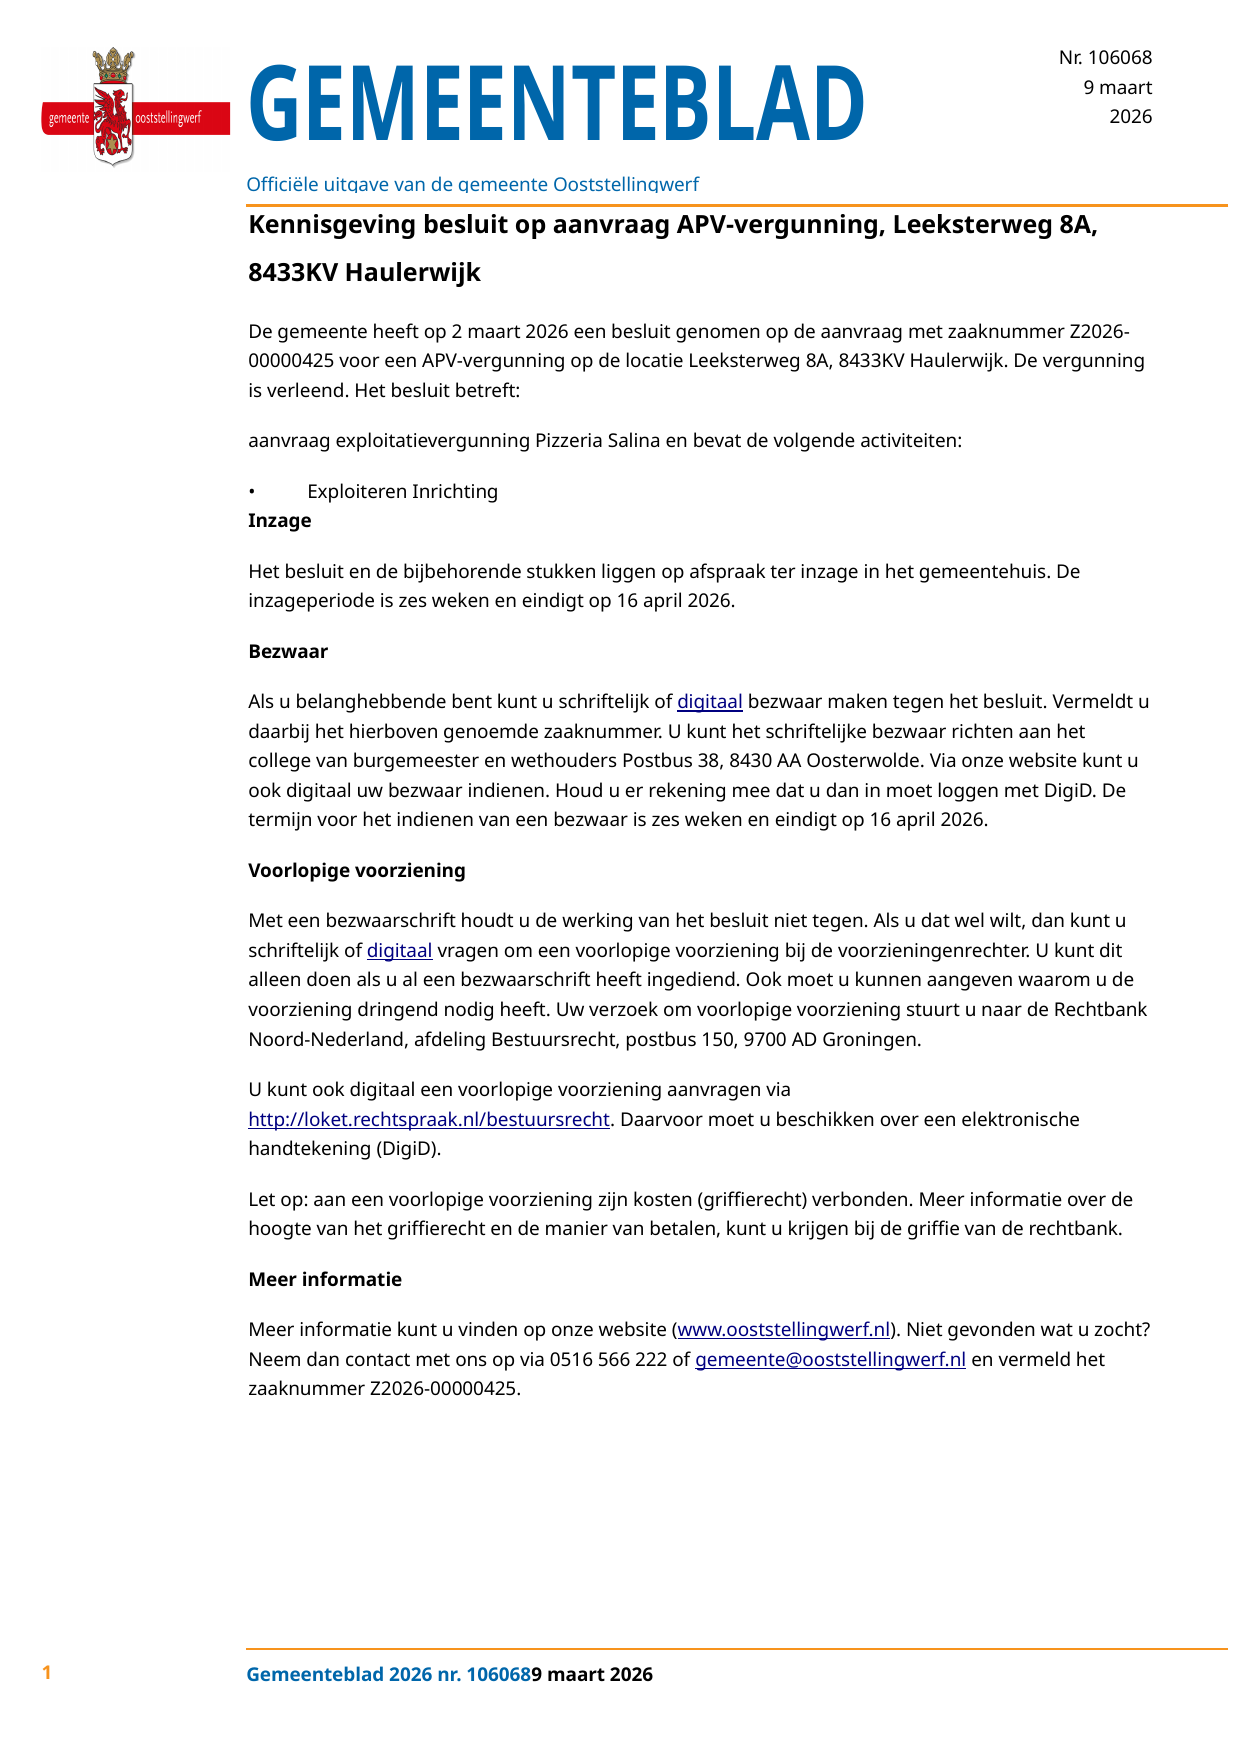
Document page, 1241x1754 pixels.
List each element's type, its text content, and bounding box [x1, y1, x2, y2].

text Het besluit en de bijbehorende stukken liggen op afspraak ter inzage in het gemeentehuis. De inzageperiode is zes weken en eindigt op 16 april 2026. [248, 558, 1152, 613]
text U kunt ook digitaal een voorlopige voorziening aanvragen via http://loket.rechtspraak.nl/bestuursrecht. Daarvoor moet u beschikken over een elektronische handtekening (DigiD). [248, 1076, 1152, 1161]
text Bezwaar [248, 638, 1152, 664]
text Let op: aan een voorlopige voorziening zijn kosten (griffierecht) verbonden. Meer informatie over de hoogte van het griffierecht en de manier van betalen, kunt u krijgen bij de griffie van de rechtbank. [248, 1186, 1152, 1241]
text Meer informatie kunt u vinden op onze website (www.ooststellingwerf.nl). Niet gevonden wat u zocht? Neem dan contact met ons op via 0516 566 222 of gemeente@ooststellingwerf.nl en vermeld het zaaknummer Z2026-00000425. [248, 1316, 1152, 1401]
text Inzage [248, 507, 1152, 533]
picture [41, 47, 231, 172]
text De gemeente heeft op 2 maart 2026 een besluit genomen op de aanvraag met zaaknummer Z2026-00000425 voor een APV-vergunning op de locatie Leeksterweg 8A, 8433KV Haulerwijk. De vergunning is verleend. Het besluit betreft: [248, 318, 1152, 403]
text Meer informatie [248, 1266, 1152, 1292]
list Exploiteren Inrichting [248, 478, 1152, 504]
text aanvraag exploitatievergunning Pizzeria Salina en bevat de volgende activiteiten: [248, 427, 1152, 453]
text Kennisgeving besluit op aanvraag APV-vergunning, Leeksterweg 8A, 8433KV Haulerwijk [248, 207, 1152, 288]
text Voorlopige voorziening [248, 857, 1152, 883]
text Als u belanghebbende bent kunt u schriftelijk of digitaal bezwaar maken tegen het besluit. Vermeldt u daarbij het hierboven genoemde zaaknummer. U kunt het schriftelijke bezwaar richten aan het college van burgemeester en wethouders Postbus 38, 8430 AA Oosterwolde. Via onze website kunt u ook digitaal uw bezwaar indienen. Houd u er rekening mee dat u dan in moet loggen met DigiD. De termijn voor het indienen van een bezwaar is zes weken en eindigt op 16 april 2026. [248, 688, 1152, 832]
text Met een bezwaarschrift houdt u de werking van het besluit niet tegen. Als u dat wel wilt, dan kunt u schriftelijk of digitaal vragen om een voorlopige voorziening bij de voorzieningenrechter. U kunt dit alleen doen als u al een bezwaarschrift heeft ingediend. Ook moet u kunnen aangeven waarom u de voorziening dringend nodig heeft. Uw verzoek om voorlopige voorziening stuurt u naar de Rechtbank Noord-Nederland, afdeling Bestuursrecht, postbus 150, 9700 AD Groningen. [248, 907, 1152, 1052]
